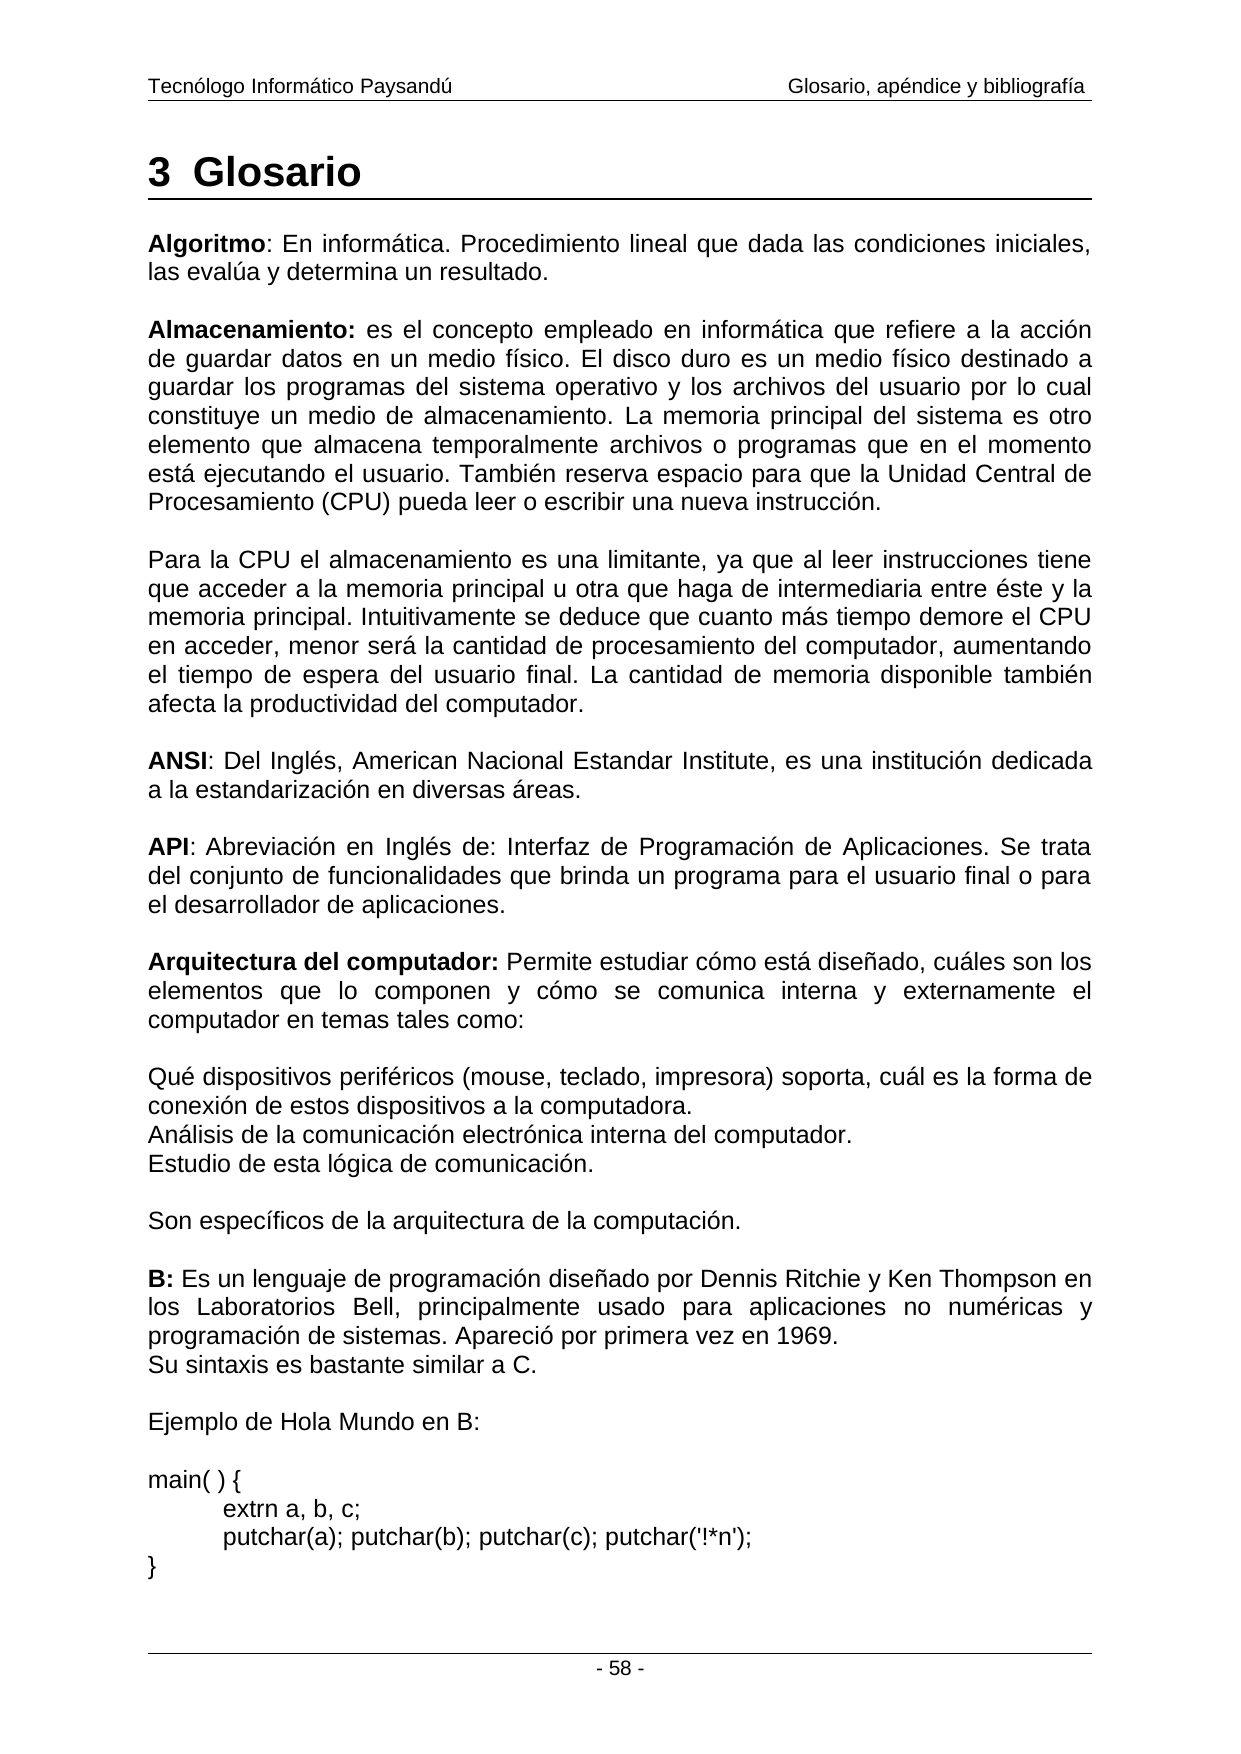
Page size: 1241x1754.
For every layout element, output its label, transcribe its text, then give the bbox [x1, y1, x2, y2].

text putchar(a); putchar(b); putchar(c); putchar('!*n'); [148, 1522, 1092, 1551]
text API: Abreviación en Inglés de: Interfaz de Programación de Aplicaciones. Se trata del conjunto de funcionalidades que brinda un programa para el usuario final o para el desarrollador de aplicaciones. [148, 832, 1092, 918]
text Algoritmo: En informática. Procedimiento lineal que dada las condiciones iniciales, las evalúa y determina un resultado. [148, 228, 1092, 286]
text Qué dispositivos periféricos (mouse, teclado, impresora) soporta, cuál es la forma de conexión de estos dispositivos a la computadora. [148, 1062, 1092, 1120]
text Estudio de esta lógica de comunicación. [148, 1148, 1092, 1177]
text Almacenamiento: es el concepto empleado en informática que refiere a la acción de guardar datos en un medio físico. El disco duro es un medio físico destinado a guardar los programas del sistema operativo y los archivos del usuario por lo cual constituye un medio de almacenamiento. La memoria principal del sistema es otro elemento que almacena temporalmente archivos o programas que en el momento está ejecutando el usuario. También reserva espacio para que la Unidad Central de Procesamiento (CPU) pueda leer o escribir una nueva instrucción. [148, 315, 1092, 516]
text Para la CPU el almacenamiento es una limitante, ya que al leer instrucciones tiene que acceder a la memoria principal u otra que haga de intermediaria entre éste y la memoria principal. Intuitivamente se deduce que cuanto más tiempo demore el CPU en acceder, menor será la cantidad de procesamiento del computador, aumentando el tiempo de espera del usuario final. La cantidad de memoria disponible también afecta la productividad del computador. [148, 545, 1092, 717]
subtitle Glosario [148, 148, 1092, 198]
text Análisis de la comunicación electrónica interna del computador. [148, 1120, 1092, 1148]
text Arquitectura del computador: Permite estudiar cómo está diseñado, cuáles son los elementos que lo componen y cómo se comunica interna y externamente el computador en temas tales como: [148, 947, 1092, 1033]
text B: Es un lenguaje de programación diseñado por Dennis Ritchie y Ken Thompson en los Laboratorios Bell, principalmente usado para aplicaciones no numéricas y programación de sistemas. Apareció por primera vez en 1969. [148, 1263, 1092, 1350]
text main( ) { [148, 1465, 1092, 1493]
text Ejemplo de Hola Mundo en B: [148, 1407, 1092, 1436]
text Son específicos de la arquitectura de la computación. [148, 1206, 1092, 1235]
text extrn a, b, c; [148, 1493, 1092, 1522]
text Su sintaxis es bastante similar a C. [148, 1350, 1092, 1378]
text } [148, 1551, 1092, 1580]
text ANSI: Del Inglés, American Nacional Estandar Institute, es una institución dedicada a la estandarización en diversas áreas. [148, 746, 1092, 803]
